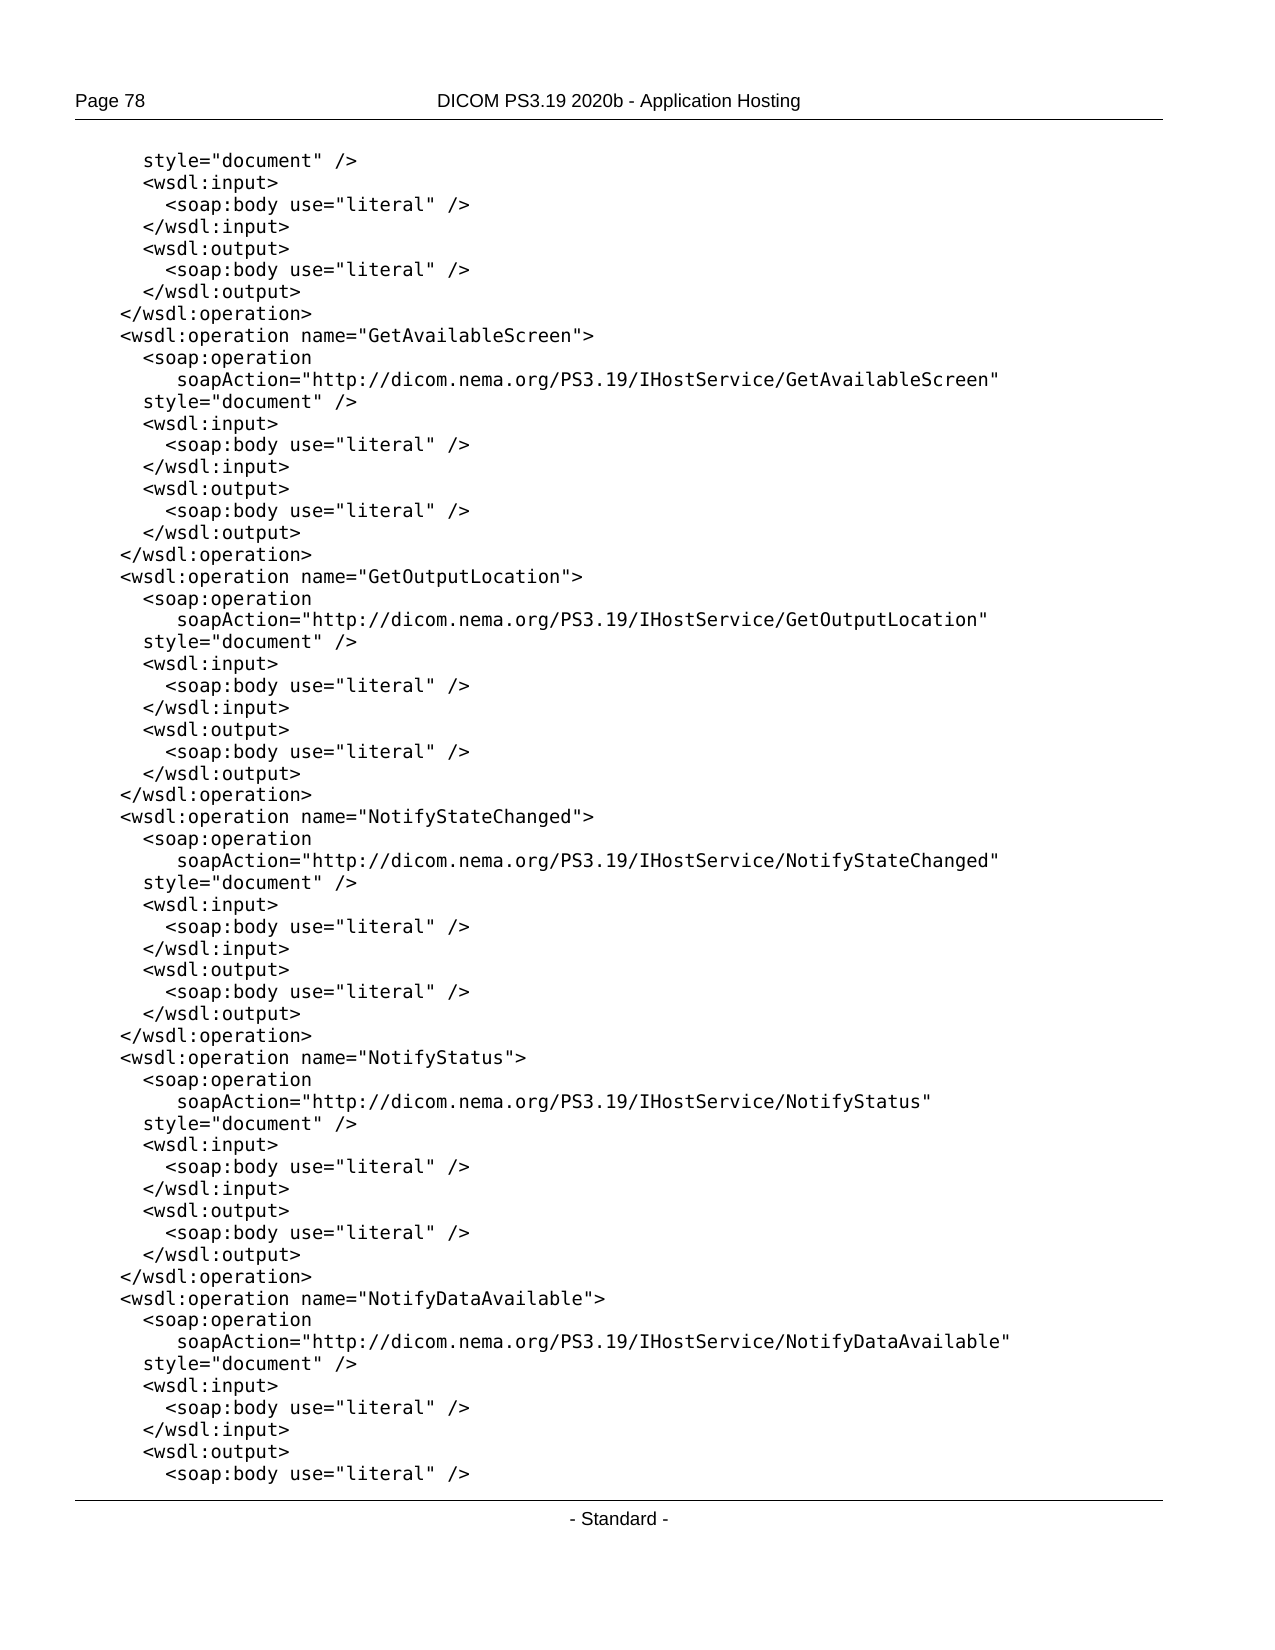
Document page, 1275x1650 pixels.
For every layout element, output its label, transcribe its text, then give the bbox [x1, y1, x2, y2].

text style="document" /> <wsdl:input> <soap:body use="literal" /> </wsdl:input> <wsdl:output> <soap:body use="literal" /> </wsdl:output> </wsdl:operation> <wsdl:operation name="GetAvailableScreen"> <soap:operation soapAction="http://dicom.nema.org/PS3.19/IHostService/GetAvailableScreen" style="document" /> <wsdl:input> <soap:body use="literal" /> </wsdl:input> <wsdl:output> <soap:body use="literal" /> </wsdl:output> </wsdl:operation> <wsdl:operation name="GetOutputLocation"> <soap:operation soapAction="http://dicom.nema.org/PS3.19/IHostService/GetOutputLocation" style="document" /> <wsdl:input> <soap:body use="literal" /> </wsdl:input> <wsdl:output> <soap:body use="literal" /> </wsdl:output> </wsdl:operation> <wsdl:operation name="NotifyStateChanged"> <soap:operation soapAction="http://dicom.nema.org/PS3.19/IHostService/NotifyStateChanged" style="document" /> <wsdl:input> <soap:body use="literal" /> </wsdl:input> <wsdl:output> <soap:body use="literal" /> </wsdl:output> </wsdl:operation> <wsdl:operation name="NotifyStatus"> <soap:operation soapAction="http://dicom.nema.org/PS3.19/IHostService/NotifyStatus" style="document" /> <wsdl:input> <soap:body use="literal" /> </wsdl:input> <wsdl:output> <soap:body use="literal" /> </wsdl:output> </wsdl:operation> <wsdl:operation name="NotifyDataAvailable"> <soap:operation soapAction="http://dicom.nema.org/PS3.19/IHostService/NotifyDataAvailable" style="document" /> <wsdl:input> <soap:body use="literal" /> </wsdl:input> <wsdl:output> <soap:body use="literal" /> [75, 150, 1162, 1484]
